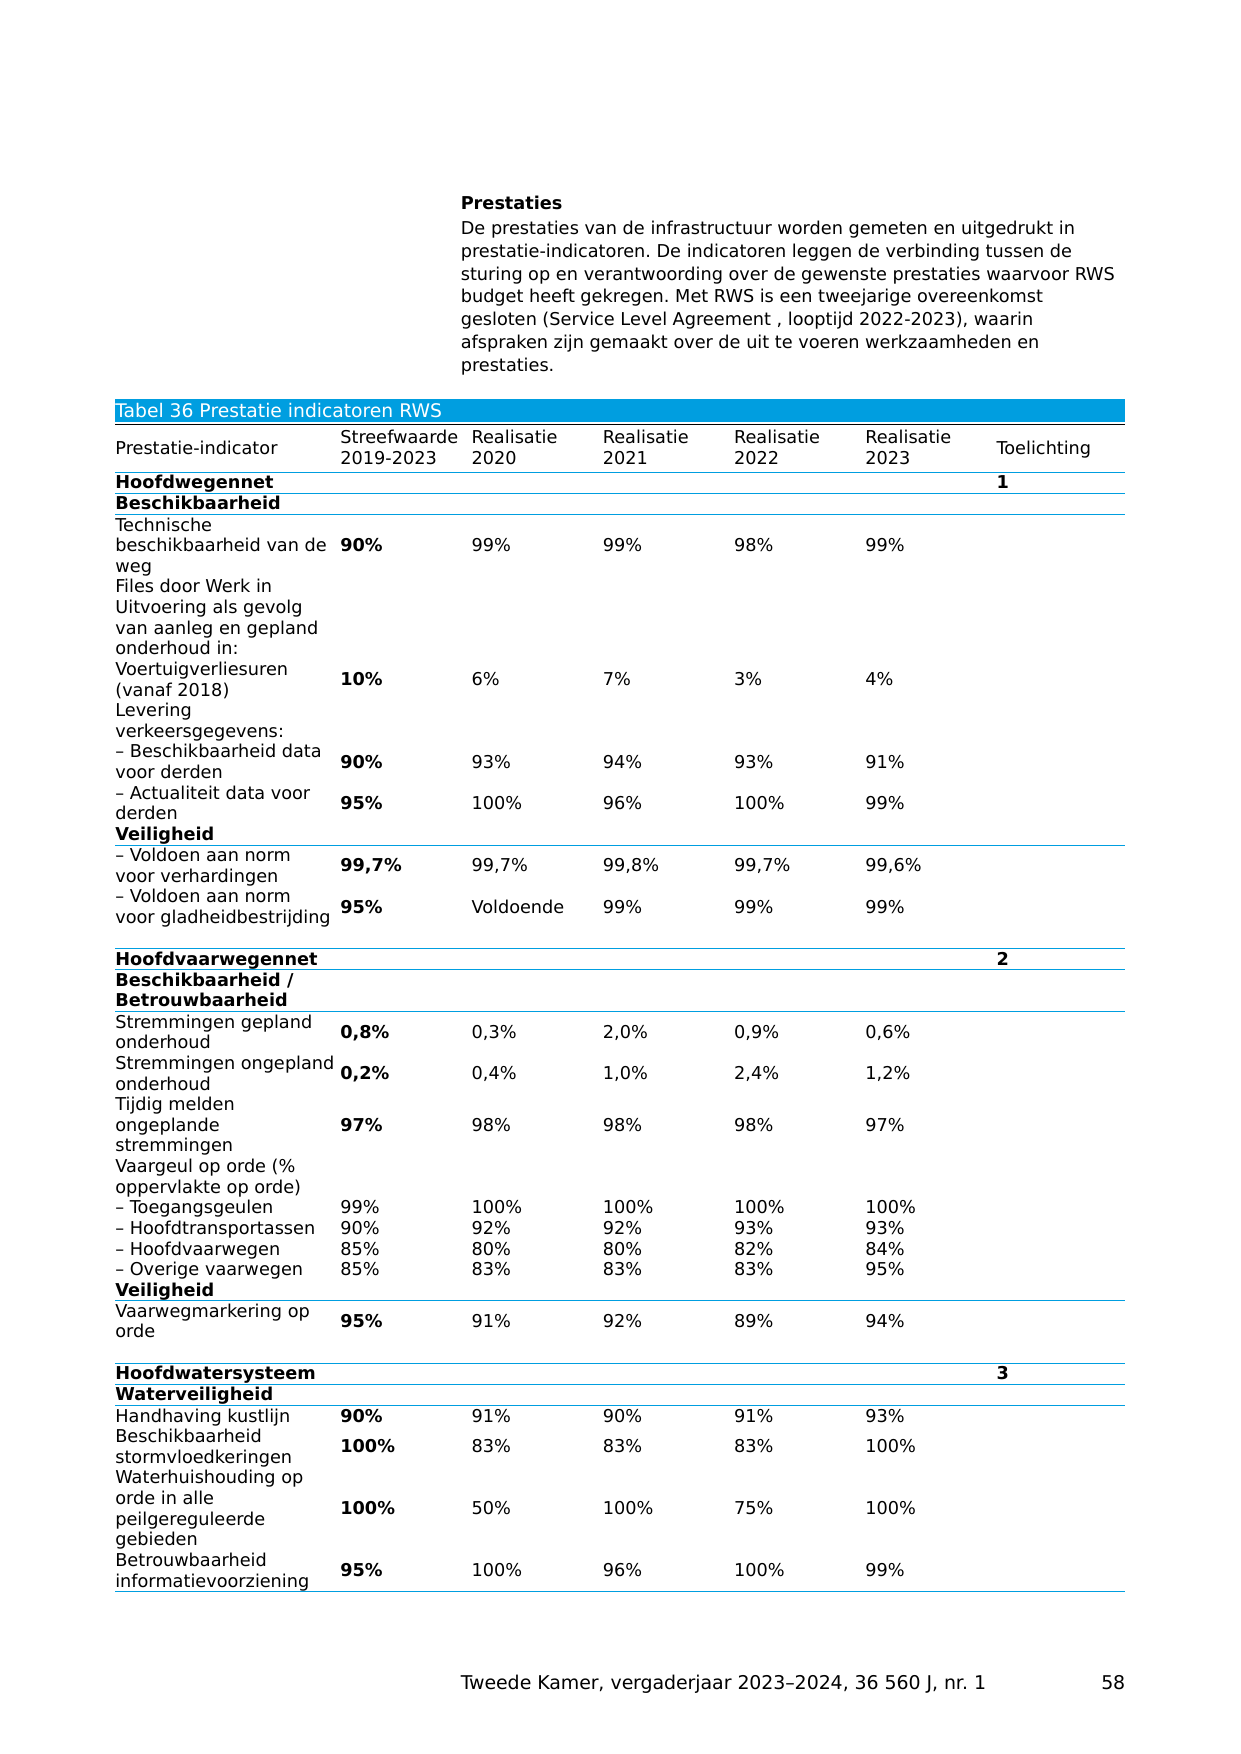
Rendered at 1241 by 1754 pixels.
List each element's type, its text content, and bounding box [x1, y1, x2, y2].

table_cell Realisatie 2020 [469, 425, 600, 472]
table_cell 94% [862, 1301, 993, 1342]
table_cell 80% [469, 1239, 600, 1259]
table_cell [469, 824, 600, 844]
table_cell [994, 1550, 1125, 1591]
table_cell 98% [731, 515, 862, 576]
table_cell [337, 1280, 468, 1300]
table_cell 95% [337, 886, 468, 927]
table_cell [994, 1197, 1125, 1218]
table_cell [469, 494, 600, 514]
table_cell [862, 1364, 993, 1384]
table_cell 100% [337, 1426, 468, 1467]
table_cell [469, 700, 600, 741]
table_cell 99% [600, 515, 731, 576]
table_cell 93% [862, 1218, 993, 1238]
table_cell 100% [731, 1550, 862, 1591]
table_cell 98% [469, 1094, 600, 1156]
table_cell 99,7% [731, 846, 862, 886]
table_cell Realisatie 2021 [600, 425, 731, 472]
table_cell [731, 928, 862, 948]
table_cell Levering verkeersgegevens: [115, 700, 337, 741]
table_cell [862, 928, 993, 948]
table_cell [994, 970, 1125, 1011]
table_cell [469, 1342, 600, 1363]
table_cell 75% [731, 1468, 862, 1550]
table_cell [731, 576, 862, 659]
table_cell 98% [731, 1094, 862, 1156]
table_cell [994, 659, 1125, 700]
table_cell [994, 928, 1125, 948]
table_cell 0,3% [469, 1012, 600, 1053]
table_cell [337, 1364, 468, 1384]
table_cell [994, 700, 1125, 741]
table_cell Toelichting [994, 425, 1125, 472]
table_cell [994, 1094, 1125, 1156]
table_cell 1,2% [862, 1053, 993, 1094]
table_cell [600, 1342, 731, 1363]
table_cell Handhaving kustlijn [115, 1406, 337, 1426]
table_cell 100% [862, 1426, 993, 1467]
table_cell 92% [600, 1301, 731, 1342]
table_cell [862, 824, 993, 844]
table_cell [337, 1156, 468, 1197]
table_cell 90% [337, 741, 468, 783]
table_cell 100% [862, 1468, 993, 1550]
table_cell Vaargeul op orde (% oppervlakte op orde) [115, 1156, 337, 1197]
table_cell 100% [469, 783, 600, 824]
table_cell 99% [600, 886, 731, 927]
table_cell [994, 1342, 1125, 1363]
table_cell [337, 928, 468, 948]
table_cell 93% [862, 1406, 993, 1426]
table_cell [337, 1385, 468, 1405]
table_cell 91% [469, 1301, 600, 1342]
table_cell [600, 824, 731, 844]
table_cell [600, 1280, 731, 1300]
table_cell [994, 1280, 1125, 1300]
table_cell [337, 473, 468, 493]
table_cell [994, 576, 1125, 659]
table_cell – Toegangsgeulen [115, 1197, 337, 1218]
table_cell 99% [862, 515, 993, 576]
table_cell Hoofdwatersysteem [115, 1364, 337, 1384]
table_cell [994, 494, 1125, 514]
table_cell 99,8% [600, 846, 731, 886]
table_cell 83% [731, 1426, 862, 1467]
table_cell 91% [862, 741, 993, 783]
table_cell Veiligheid [115, 824, 337, 844]
table_cell [600, 1364, 731, 1384]
table_cell [994, 824, 1125, 844]
table_cell [469, 1385, 600, 1405]
table_cell [600, 576, 731, 659]
table_cell [469, 473, 600, 493]
table_cell [469, 1280, 600, 1300]
table_cell 100% [337, 1468, 468, 1550]
table_cell Stremmingen gepland onderhoud [115, 1012, 337, 1053]
table_cell 83% [731, 1259, 862, 1280]
table_cell [994, 783, 1125, 824]
table_cell 100% [862, 1197, 993, 1218]
table_cell 3% [731, 659, 862, 700]
table_cell Voldoende [469, 886, 600, 927]
table_cell 90% [337, 515, 468, 576]
table_cell 100% [600, 1197, 731, 1218]
table_cell [862, 576, 993, 659]
table_cell 99% [337, 1197, 468, 1218]
table_cell 96% [600, 783, 731, 824]
table_cell 0,6% [862, 1012, 993, 1053]
table_cell 94% [600, 741, 731, 783]
table_cell 92% [600, 1218, 731, 1238]
table_cell 50% [469, 1468, 600, 1550]
table_cell Streefwaarde 2019-2023 [337, 425, 468, 472]
table_cell Hoofdvaarwegennet [115, 949, 337, 969]
table_cell [469, 928, 600, 948]
table_cell – Voldoen aan norm voor verhardingen [115, 846, 337, 886]
table_cell [600, 928, 731, 948]
table_cell Realisatie 2022 [731, 425, 862, 472]
table_cell [994, 1053, 1125, 1094]
table_cell Tijdig melden ongeplande stremmingen [115, 1094, 337, 1156]
table_cell Hoofdwegennet [115, 473, 337, 493]
table_cell 83% [469, 1259, 600, 1280]
table_cell [731, 494, 862, 514]
table_cell 1 [994, 473, 1125, 493]
table_cell [994, 1012, 1125, 1053]
table_cell Beschikbaarheid [115, 494, 337, 514]
table_cell [337, 494, 468, 514]
table_cell 85% [337, 1239, 468, 1259]
table_cell Prestatie-indicator [115, 425, 337, 472]
table_cell [994, 1218, 1125, 1238]
table_cell [994, 1385, 1125, 1405]
table_cell – Hoofdvaarwegen [115, 1239, 337, 1259]
table_cell 6% [469, 659, 600, 700]
table_cell [115, 1342, 337, 1363]
table_cell 90% [337, 1218, 468, 1238]
table_cell 0,2% [337, 1053, 468, 1094]
table_cell Vaarwegmarkering op orde [115, 1301, 337, 1342]
table_cell [994, 886, 1125, 927]
table_cell [994, 1426, 1125, 1467]
table_cell – Overige vaarwegen [115, 1259, 337, 1280]
table_cell 90% [337, 1406, 468, 1426]
table_cell 100% [469, 1550, 600, 1591]
table_cell [731, 824, 862, 844]
table_cell [862, 494, 993, 514]
table_cell [862, 1280, 993, 1300]
table_cell [337, 1342, 468, 1363]
table_cell Stremmingen ongepland onderhoud [115, 1053, 337, 1094]
table_cell [600, 970, 731, 1011]
table_cell [600, 494, 731, 514]
table_cell Betrouwbaarheid informatievoorziening [115, 1550, 337, 1591]
table_cell [994, 846, 1125, 886]
table_cell 2,4% [731, 1053, 862, 1094]
table_cell 96% [600, 1550, 731, 1591]
table_cell 99,7% [337, 846, 468, 886]
table_cell 99,7% [469, 846, 600, 886]
table_cell 10% [337, 659, 468, 700]
table_cell [600, 473, 731, 493]
table_cell Veiligheid [115, 1280, 337, 1300]
table_cell [337, 576, 468, 659]
table_cell [600, 949, 731, 969]
table_cell 93% [469, 741, 600, 783]
table_cell 1,0% [600, 1053, 731, 1094]
table_cell [994, 741, 1125, 783]
table_cell [731, 473, 862, 493]
table_cell 83% [600, 1259, 731, 1280]
table_cell 4% [862, 659, 993, 700]
table_cell [731, 1342, 862, 1363]
table_cell – Beschikbaarheid data voor derden [115, 741, 337, 783]
table_cell 84% [862, 1239, 993, 1259]
table_cell [994, 1239, 1125, 1259]
table_cell 99% [469, 515, 600, 576]
table_cell 82% [731, 1239, 862, 1259]
table_cell 0,8% [337, 1012, 468, 1053]
table_cell Waterveiligheid [115, 1385, 337, 1405]
table_cell [731, 1280, 862, 1300]
table_cell 83% [600, 1426, 731, 1467]
table_cell 0,4% [469, 1053, 600, 1094]
table_cell [600, 1156, 731, 1197]
table_cell [600, 700, 731, 741]
table_cell 93% [731, 1218, 862, 1238]
table_cell 91% [731, 1406, 862, 1426]
table_cell 100% [469, 1197, 600, 1218]
table_cell [469, 1364, 600, 1384]
table_cell – Hoofdtransportassen [115, 1218, 337, 1238]
table_cell 97% [337, 1094, 468, 1156]
table_cell 99% [862, 1550, 993, 1591]
table_cell 100% [600, 1468, 731, 1550]
table_cell 2,0% [600, 1012, 731, 1053]
table_cell [862, 970, 993, 1011]
table_cell [469, 949, 600, 969]
table_cell 95% [862, 1259, 993, 1280]
table_cell [731, 1364, 862, 1384]
table_cell Waterhuishouding op orde in alle peilgereguleerde gebieden [115, 1468, 337, 1550]
table_cell [337, 700, 468, 741]
table_cell 92% [469, 1218, 600, 1238]
table_cell 95% [337, 783, 468, 824]
table_cell [731, 1385, 862, 1405]
table_cell 80% [600, 1239, 731, 1259]
table_cell 90% [600, 1406, 731, 1426]
table_cell [862, 949, 993, 969]
table_cell Realisatie 2023 [862, 425, 993, 472]
table_cell [469, 1156, 600, 1197]
table_cell Beschikbaarheid stormvloedkeringen [115, 1426, 337, 1467]
table_cell [994, 1156, 1125, 1197]
table_cell [862, 1156, 993, 1197]
table_cell [862, 1385, 993, 1405]
table_cell [115, 928, 337, 948]
table_cell 93% [731, 741, 862, 783]
table_cell 2 [994, 949, 1125, 969]
text De prestaties van de infrastructuur worden gemeten en uitgedrukt in prestatie-indicatoren. De indicatoren leggen de verbinding tussen de sturing op en verantwoording over de gewenste prestaties waarvoor RWS budget heeft gekregen. Met RWS is een tweejarige overeenkomst gesloten (Service Level Agreement , looptijd 2022-2023), waarin afspraken zijn gemaakt over de uit te voeren werkzaamheden en prestaties. [461, 216, 1125, 376]
table_cell [731, 1156, 862, 1197]
table_cell – Actualiteit data voor derden [115, 783, 337, 824]
table_cell [469, 970, 600, 1011]
text Prestaties [461, 191, 1125, 214]
table_cell [862, 700, 993, 741]
table_cell [600, 1385, 731, 1405]
table_cell 83% [469, 1426, 600, 1467]
table_cell [994, 515, 1125, 576]
table_cell [862, 473, 993, 493]
table_cell [337, 949, 468, 969]
table_cell 89% [731, 1301, 862, 1342]
table_cell [994, 1301, 1125, 1342]
table_cell [731, 700, 862, 741]
table_cell [469, 576, 600, 659]
table_cell Technische beschikbaarheid van de weg [115, 515, 337, 576]
table_cell Beschikbaarheid / Betrouwbaarheid [115, 970, 337, 1011]
table_cell 3 [994, 1364, 1125, 1384]
table_cell [337, 970, 468, 1011]
table_cell 95% [337, 1550, 468, 1591]
table_cell [731, 970, 862, 1011]
table_cell [731, 949, 862, 969]
table_cell 99,6% [862, 846, 993, 886]
table_cell – Voldoen aan norm voor gladheidbestrijding [115, 886, 337, 927]
table_cell [994, 1406, 1125, 1426]
table_cell 98% [600, 1094, 731, 1156]
table_cell Voertuigverliesuren (vanaf 2018) [115, 659, 337, 700]
table_cell [337, 824, 468, 844]
table_cell [994, 1259, 1125, 1280]
table_cell 97% [862, 1094, 993, 1156]
table_cell [862, 1342, 993, 1363]
table_cell 99% [862, 886, 993, 927]
table_cell 100% [731, 1197, 862, 1218]
table_cell [994, 1468, 1125, 1550]
table_cell 100% [731, 783, 862, 824]
table_cell 7% [600, 659, 731, 700]
table_cell Files door Werk in Uitvoering als gevolg van aanleg en gepland onderhoud in: [115, 576, 337, 659]
table_cell 0,9% [731, 1012, 862, 1053]
table_cell 95% [337, 1301, 468, 1342]
table_cell 85% [337, 1259, 468, 1280]
table_cell 99% [731, 886, 862, 927]
table_cell 91% [469, 1406, 600, 1426]
table_cell 99% [862, 783, 993, 824]
